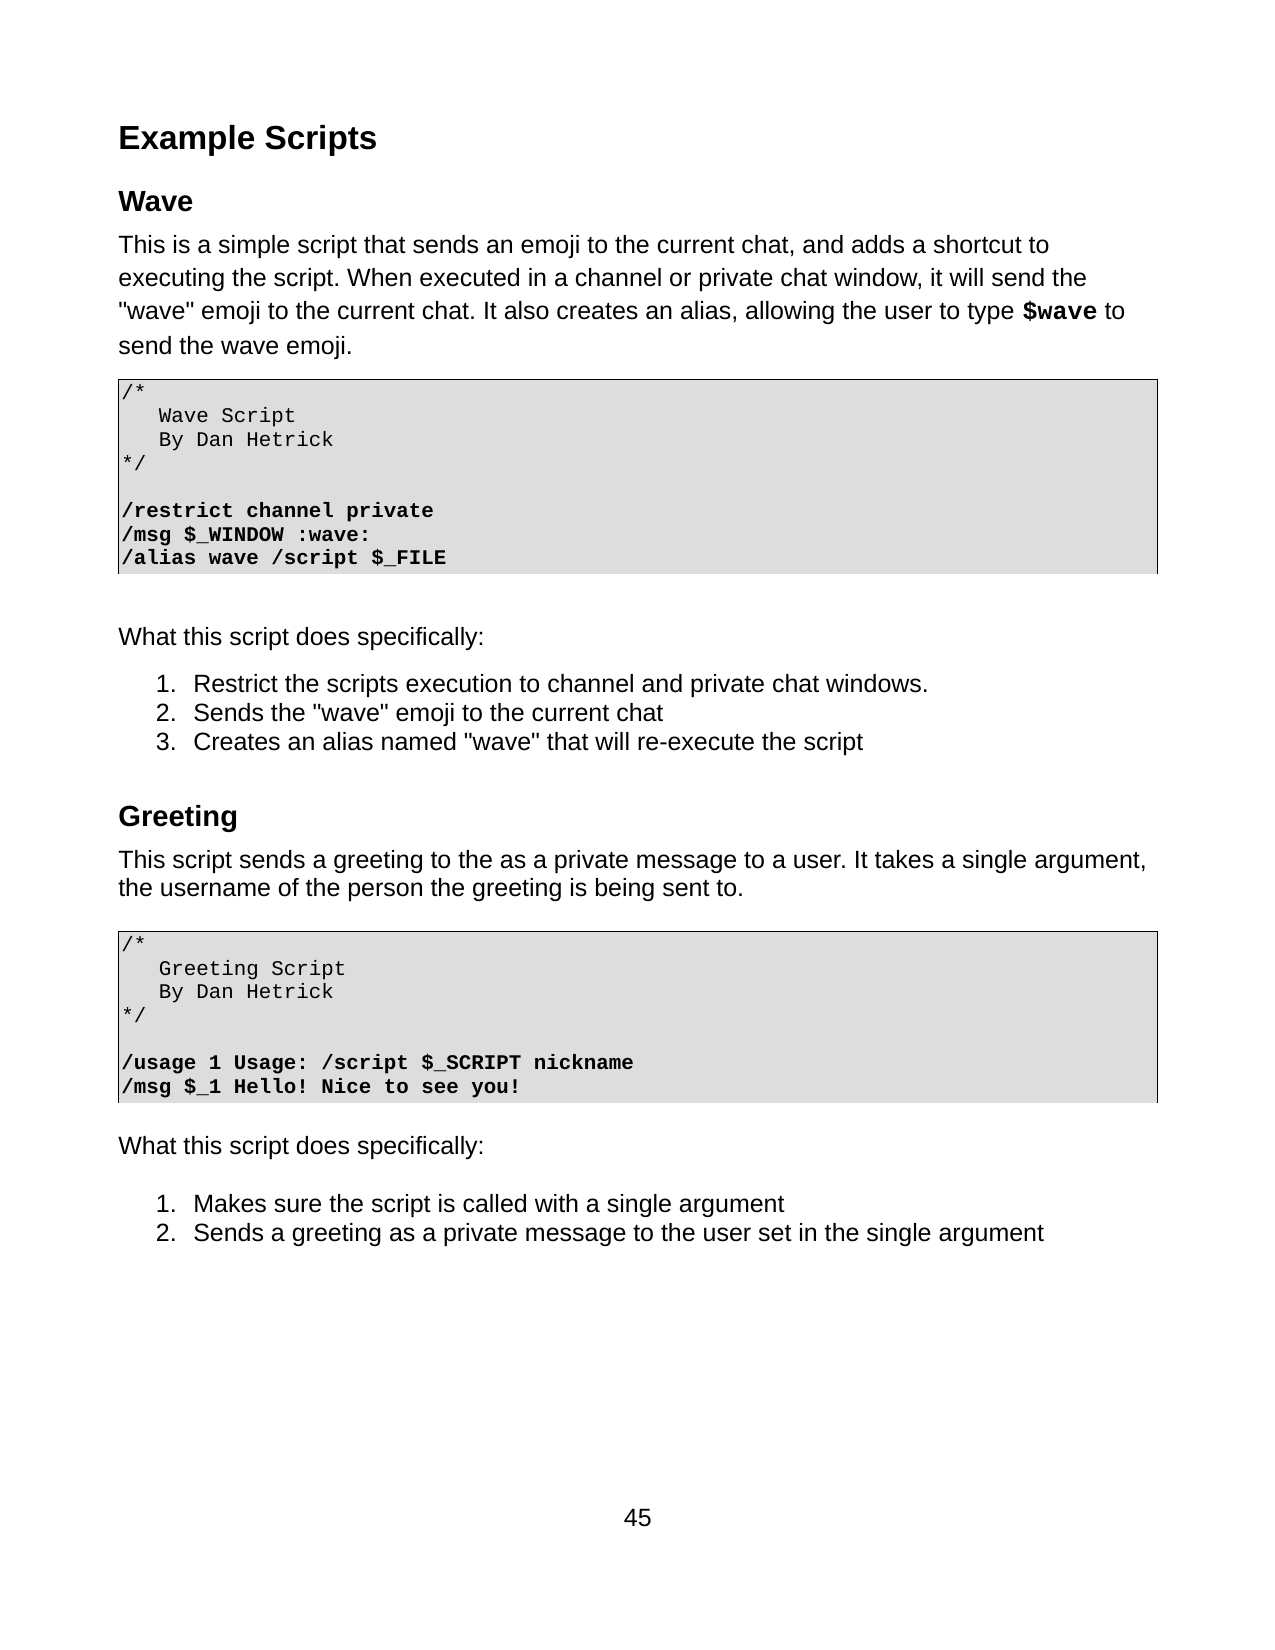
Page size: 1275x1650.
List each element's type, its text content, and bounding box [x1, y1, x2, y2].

list Sends the "wave" emoji to the current chat [156, 698, 1157, 727]
subtitle Example Scripts [118, 118, 1157, 157]
table_header /* Greeting Script By Dan Hetrick */ /usage 1 Usage: /script $_SCRIPT nickname /msg $_1 Hello! Nice to see you! [119, 932, 1157, 1103]
list Creates an alias named "wave" that will re-execute the script [156, 727, 1157, 755]
text What this script does specifically: [118, 1131, 1157, 1160]
text What this script does specifically: [118, 621, 1157, 650]
subtitle Greeting [118, 799, 1157, 832]
list Restrict the scripts execution to channel and private chat windows. [156, 669, 1157, 698]
table_header /* Wave Script By Dan Hetrick */ /restrict channel private /msg $_WINDOW :wave: /alias wave /script $_FILE [119, 380, 1157, 574]
list Makes sure the script is called with a single argument [156, 1189, 1157, 1218]
text This script sends a greeting to the as a private message to a user. It takes a single argument, the username of the person the greeting is being sent to. [118, 845, 1157, 902]
subtitle Wave [118, 184, 1157, 217]
text This is a simple script that sends an emoji to the current chat, and adds a shortcut to executing the script. When executed in a channel or private chat window, it will send the "wave" emoji to the current chat. It also creates an alias, allowing the user to type $wave to send the wave emoji. [118, 230, 1157, 360]
list Sends a greeting as a private message to the user set in the single argument [156, 1218, 1157, 1246]
